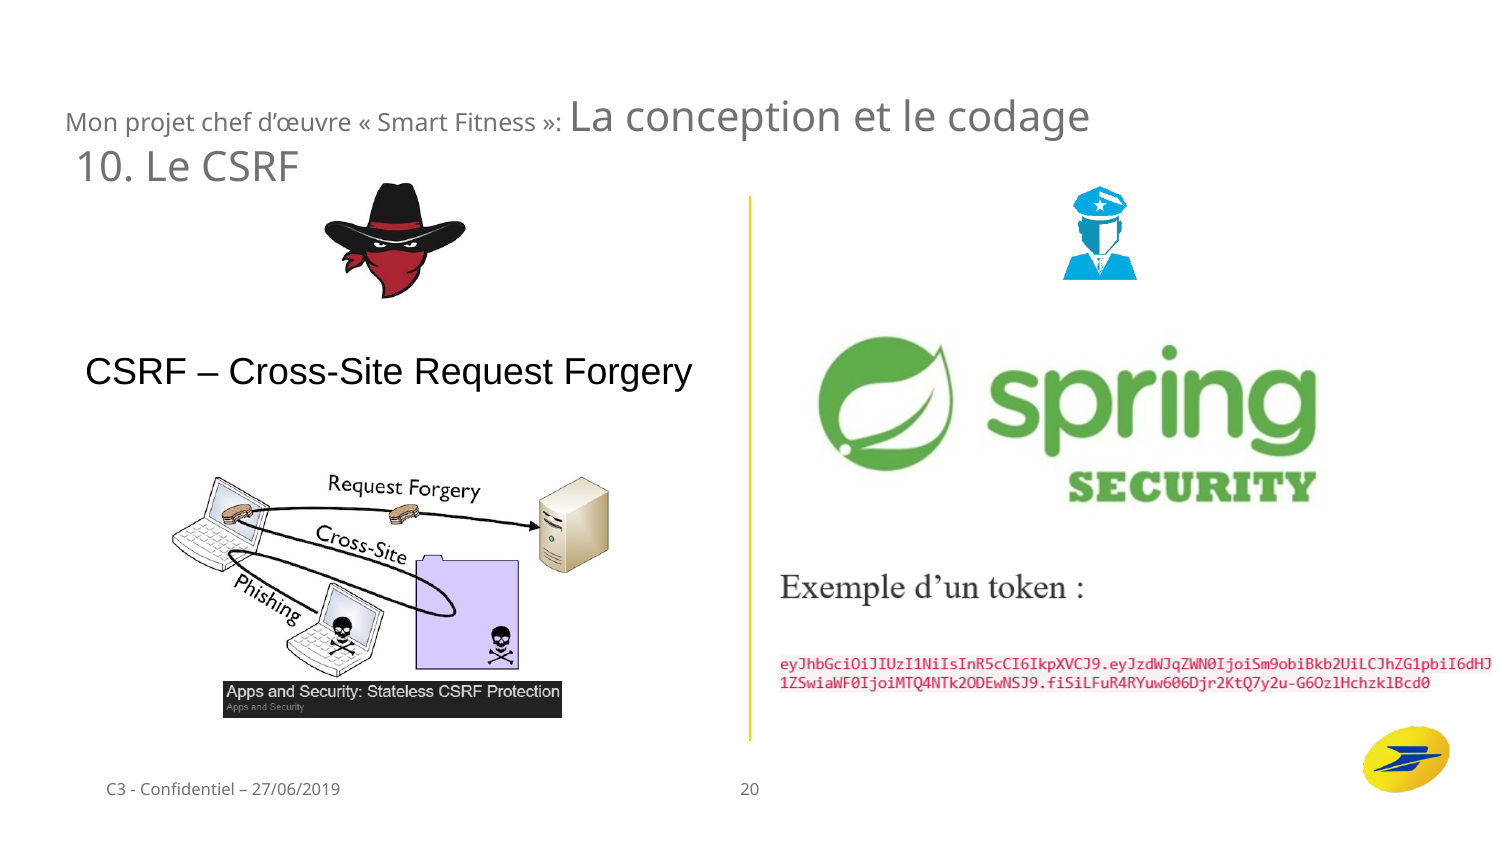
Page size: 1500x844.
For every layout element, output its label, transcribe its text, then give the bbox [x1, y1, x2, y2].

picture [1346, 702, 1465, 821]
picture [770, 566, 1500, 697]
text_box CSRF – Cross-Site Request Forgery [70, 339, 720, 444]
picture [780, 180, 1401, 547]
picture [165, 468, 616, 721]
title Mon projet chef d’œuvre « Smart Fitness »: La conception et le codage 10. Le CSRF [64, 89, 1436, 169]
picture [316, 177, 474, 305]
